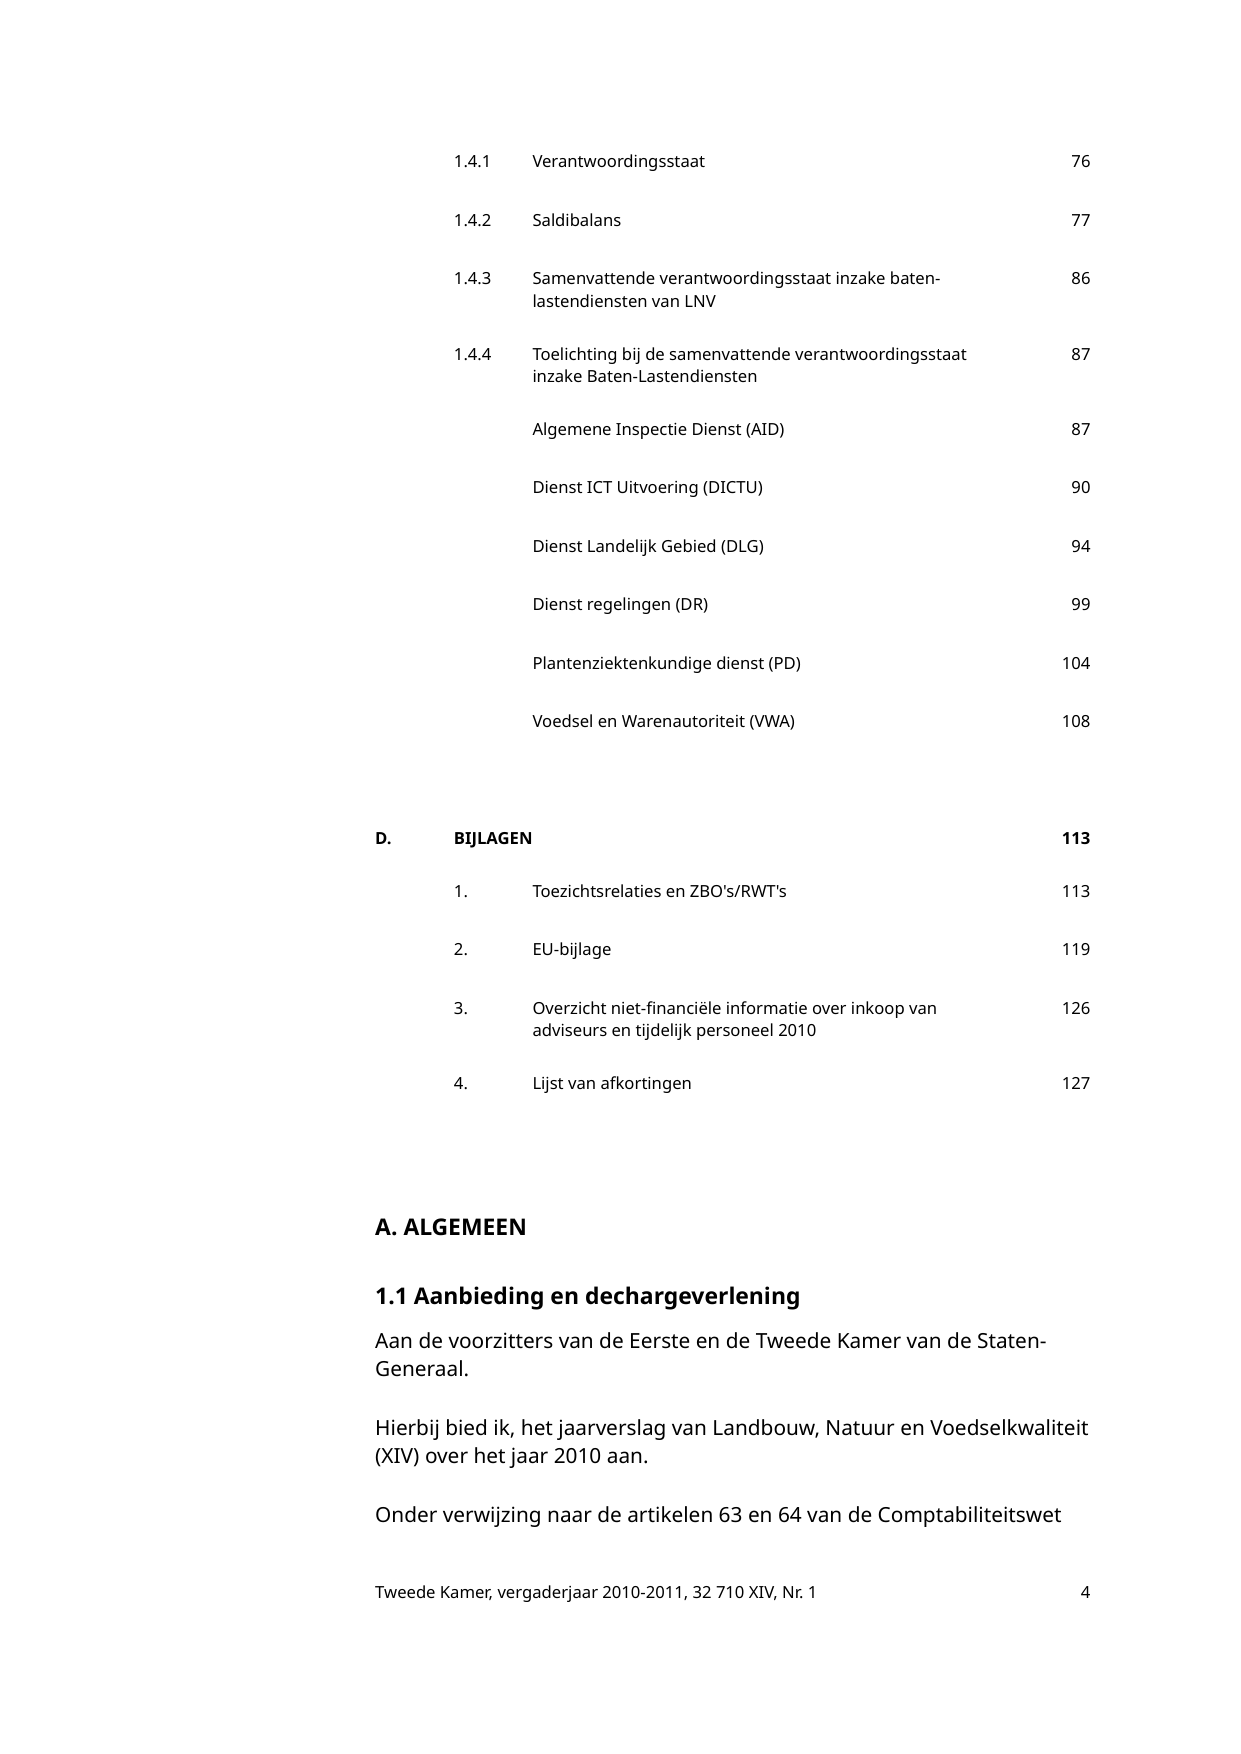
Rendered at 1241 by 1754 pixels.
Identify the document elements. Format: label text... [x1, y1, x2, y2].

subtitle A. ALGEMEEN [375, 1211, 1090, 1242]
table_cell [375, 418, 454, 476]
table_cell 108 [1011, 710, 1090, 768]
table_cell 1.4.3 [454, 267, 532, 342]
table_cell Voedsel en Warenautoriteit (VWA) [532, 710, 1011, 768]
table_cell 87 [1011, 418, 1090, 476]
table_cell 113 [1011, 827, 1090, 879]
table_cell 1. [454, 880, 532, 938]
table_cell [454, 710, 532, 768]
table_cell 113 [1011, 880, 1090, 938]
table_cell BIJLAGEN [454, 827, 1011, 879]
table_cell [532, 768, 1011, 827]
table_cell Toezichtsrelaties en ZBO's/RWT's [532, 880, 1011, 938]
subtitle 1.1 Aanbieding en dechargeverlening [375, 1280, 1090, 1311]
table_cell Samenvattende verantwoordingsstaat inzake baten-lastendiensten van LNV [532, 267, 1011, 342]
table_cell Dienst Landelijk Gebied (DLG) [532, 535, 1011, 593]
table_cell Plantenziektenkundige dienst (PD) [532, 651, 1011, 710]
table_cell 4. [454, 1072, 532, 1130]
table_cell Algemene Inspectie Dienst (AID) [532, 418, 1011, 476]
text Onder verwijzing naar de artikelen 63 en 64 van de Comptabiliteitswet [375, 1500, 1090, 1528]
table_cell 90 [1011, 476, 1090, 534]
table_cell [454, 476, 532, 534]
table_cell Saldibalans [532, 209, 1011, 267]
table_cell Dienst ICT Uitvoering (DICTU) [532, 476, 1011, 534]
table_cell [375, 1072, 454, 1130]
table_cell [375, 535, 454, 593]
table_cell Lijst van afkortingen [532, 1072, 1011, 1130]
table_cell [375, 209, 454, 267]
table_cell 99 [1011, 593, 1090, 651]
table_cell 1.4.1 [454, 150, 532, 208]
table_cell [375, 593, 454, 651]
table_cell [1011, 768, 1090, 827]
table_cell Overzicht niet-financiële informatie over inkoop van adviseurs en tijdelijk personeel 2010 [532, 996, 1011, 1072]
table_cell [375, 996, 454, 1072]
table_cell 1.4.4 [454, 342, 532, 418]
table_cell [454, 593, 532, 651]
table_cell 2. [454, 938, 532, 996]
table_cell [375, 342, 454, 418]
table_cell D. [375, 827, 454, 879]
table_cell 3. [454, 996, 532, 1072]
text Hierbij bied ik, het jaarverslag van Landbouw, Natuur en Voedselkwaliteit (XIV) over het jaar 2010 aan. [375, 1413, 1090, 1470]
table_cell [375, 768, 454, 827]
table_cell 1.4.2 [454, 209, 532, 267]
table_cell 76 [1011, 150, 1090, 208]
table_cell [454, 535, 532, 593]
table_cell EU-bijlage [532, 938, 1011, 996]
table_cell 127 [1011, 1072, 1090, 1130]
table_cell [375, 938, 454, 996]
table_cell 126 [1011, 996, 1090, 1072]
table_cell [375, 651, 454, 710]
table_cell 86 [1011, 267, 1090, 342]
table_cell [454, 651, 532, 710]
table_cell Toelichting bij de samenvattende verantwoordingsstaat inzake Baten-Lastendiensten [532, 342, 1011, 418]
table_cell [375, 150, 454, 208]
table_cell 94 [1011, 535, 1090, 593]
table_cell [375, 710, 454, 768]
table_cell [454, 418, 532, 476]
table_cell [375, 880, 454, 938]
table_cell 77 [1011, 209, 1090, 267]
text Aan de voorzitters van de Eerste en de Tweede Kamer van de Staten-Generaal. [375, 1326, 1090, 1383]
table_cell 104 [1011, 651, 1090, 710]
table_cell Dienst regelingen (DR) [532, 593, 1011, 651]
table_cell 87 [1011, 342, 1090, 418]
table_cell Verantwoordingsstaat [532, 150, 1011, 208]
table_cell 119 [1011, 938, 1090, 996]
table_cell [375, 267, 454, 342]
table_cell [454, 768, 532, 827]
table_cell [375, 476, 454, 534]
